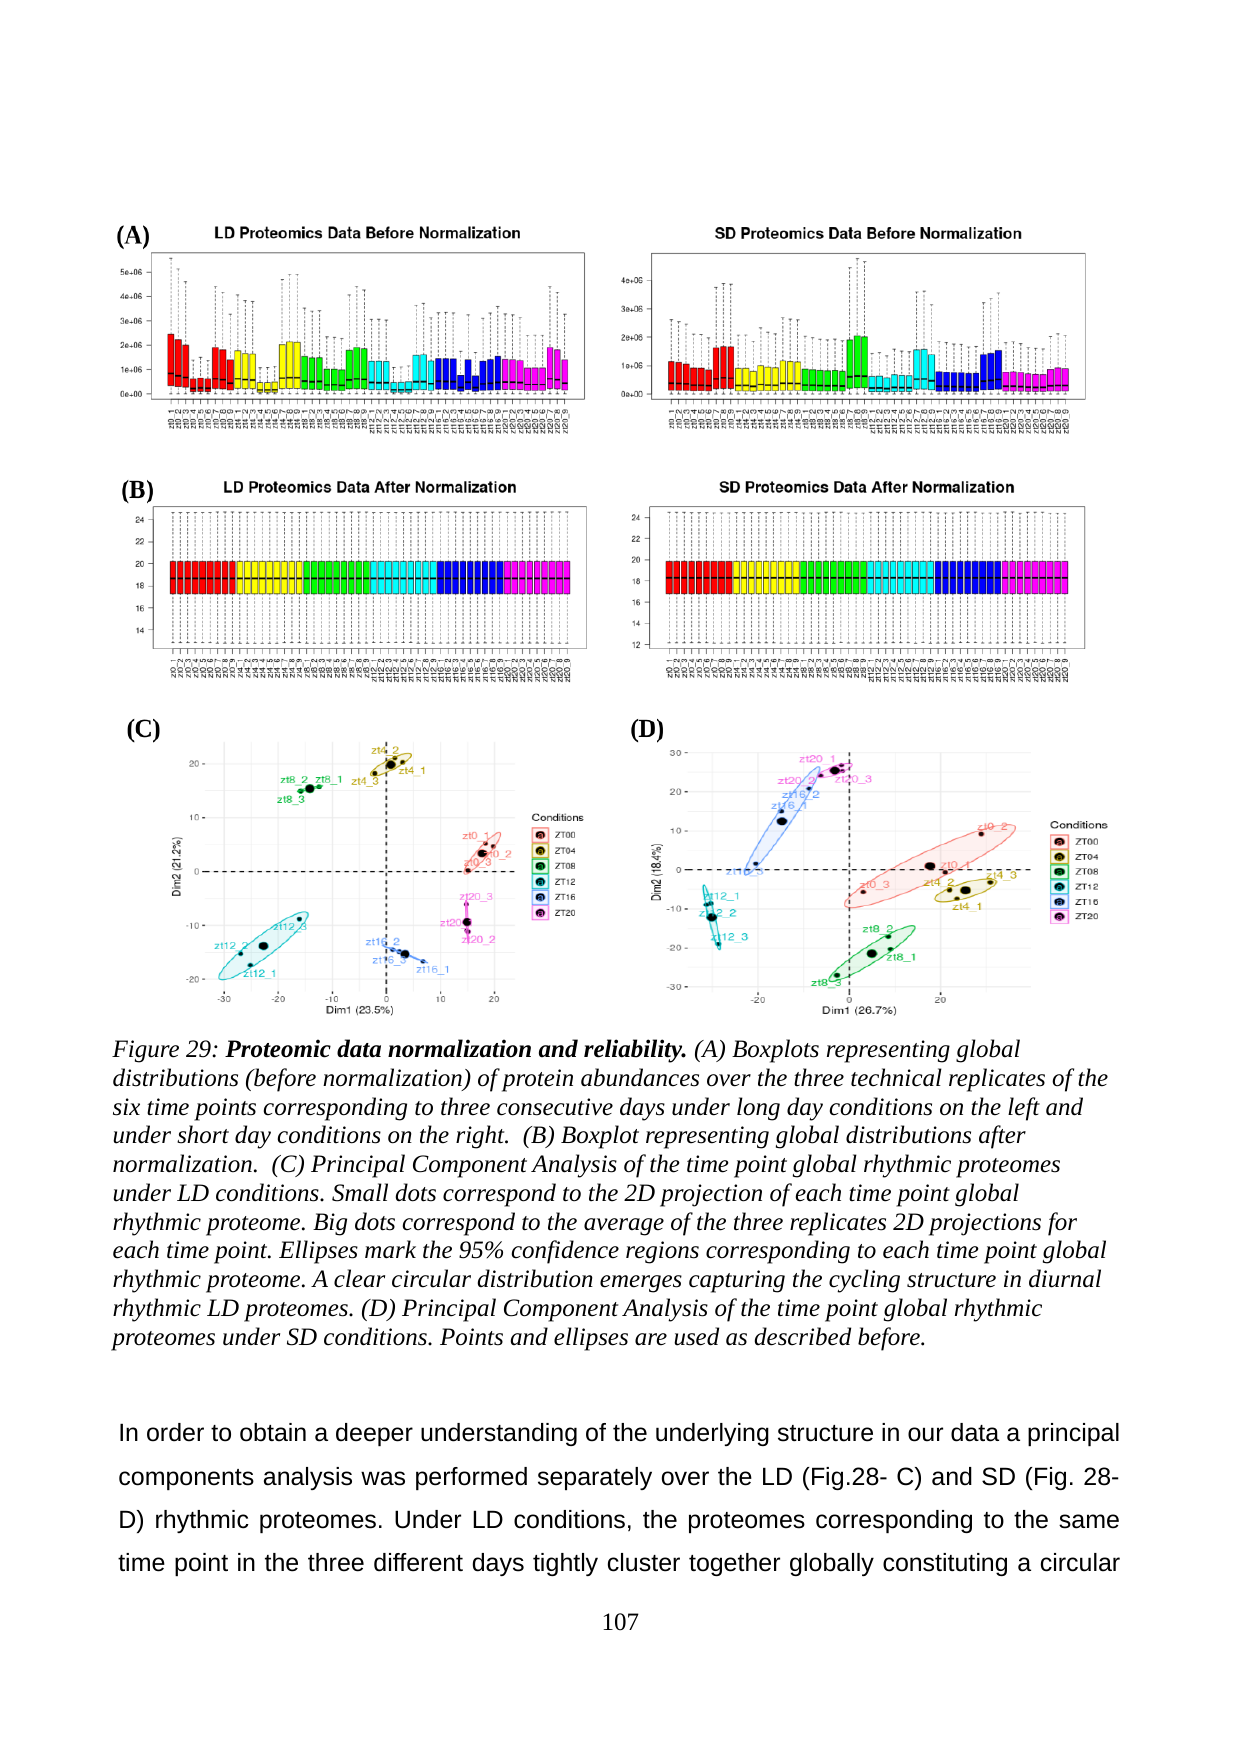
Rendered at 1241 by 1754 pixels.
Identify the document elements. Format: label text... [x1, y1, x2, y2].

text In order to obtain a deeper understanding of the underlying structure in our data a principal components analysis was performed separately over the LD (Fig.28- C) and SD (Fig. 28-D) rhythmic proteomes. Under LD conditions, the proteomes corresponding to the same time point in the three different days tightly cluster together globally constituting a circular [112, 176, 1122, 1577]
picture [112, 202, 1114, 1034]
text Figure 29: Proteomic data normalization and reliability. (A) Boxplots representing global distributions (before normalization) of protein abundances over the three technical replicates of the six time points corresponding to three consecutive days under long day conditions on the left and under short day conditions on the right. (B) Boxplot representing global distributions after normalization. (C) Principal Component Analysis of the time point global rhythmic proteomes under LD conditions. Small dots correspond to the 2D projection of each time point global rhythmic proteome. Big dots correspond to the average of the three replicates 2D projections for each time point. Ellipses mark the 95% confidence regions corresponding to each time point global rhythmic proteome. A clear circular distribution emerges capturing the cycling structure in diurnal rhythmic LD proteomes. (D) Principal Component Analysis of the time point global rhythmic proteomes under SD conditions. Points and ellipses are used as described before. [112, 1034, 1114, 1350]
